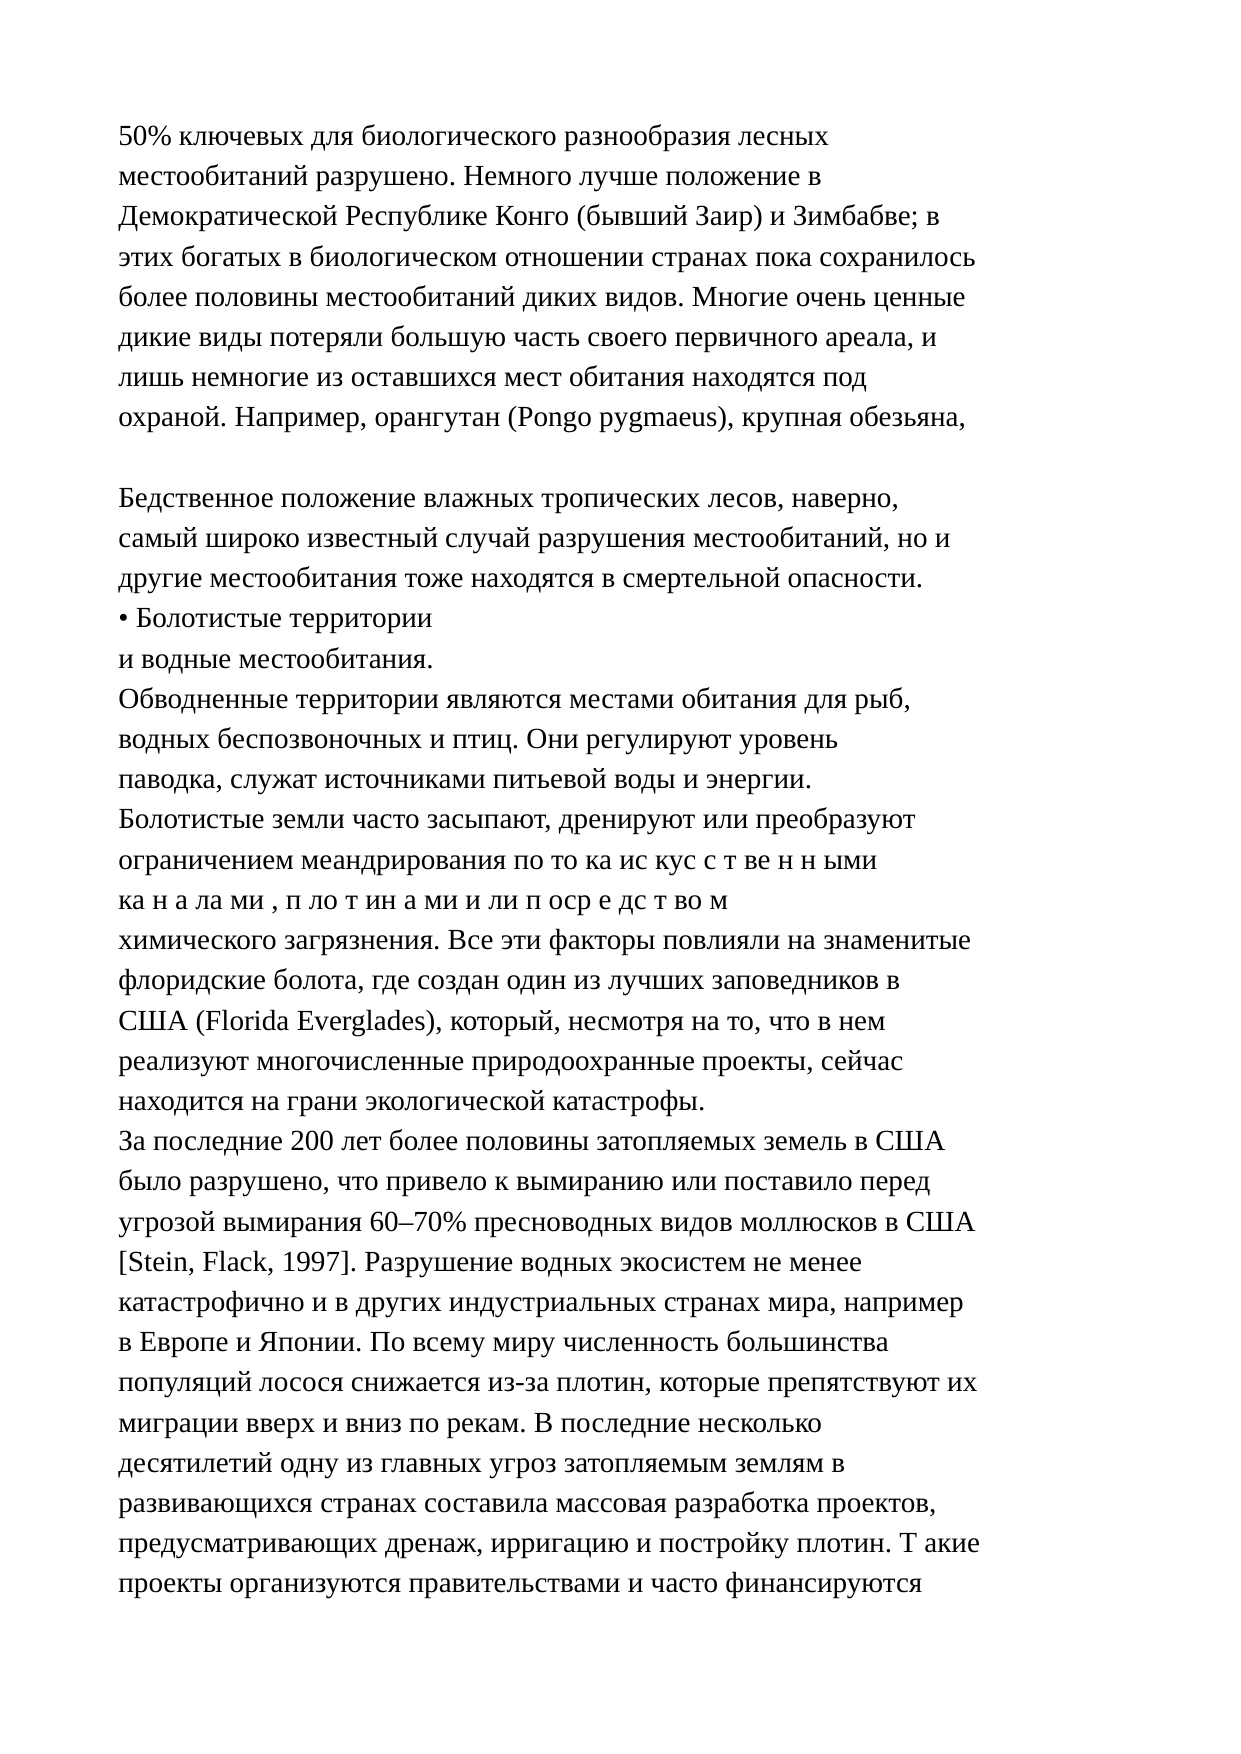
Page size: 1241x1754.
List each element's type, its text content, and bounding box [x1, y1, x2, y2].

text десятилетий одну из главных угроз затопляемым землям в [118, 1445, 1122, 1478]
text Бедственное положение влажных тропических лесов, наверно, [118, 480, 1122, 513]
text дикие виды потеряли большую часть своего первичного ареала, и [118, 319, 1122, 353]
text лишь немногие из оставшихся мест обитания находятся под [118, 359, 1122, 393]
text • Болотистые территории [118, 601, 1122, 634]
text развивающихся странах составила массовая разработка проектов, [118, 1485, 1122, 1519]
text другие местообитания тоже находятся в смертельной опасности. [118, 560, 1122, 594]
text самый широко известный случай разрушения местообитаний, но и [118, 520, 1122, 554]
text Обводненные территории являются местами обитания для рыб, [118, 681, 1122, 714]
text было разрушено, что привело к вымиранию или поставило перед [118, 1163, 1122, 1197]
text флоридские болота, где создан один из лучших заповедников в [118, 962, 1122, 996]
text водных беспозвоночных и птиц. Они регулируют уровень [118, 721, 1122, 755]
text угрозой вымирания 60–70% пресноводных видов моллюсков в США [118, 1204, 1122, 1237]
text предусматривающих дренаж, ирригацию и постройку плотин. Т акие [118, 1525, 1122, 1559]
text химического загрязнения. Все эти факторы повлияли на знаменитые [118, 922, 1122, 956]
text охраной. Например, орангутан (Pongo pygmaeus), крупная обезьяна, [118, 399, 1122, 433]
text и водные местообитания. [118, 641, 1122, 674]
text этих богатых в биологическом отношении странах пока сохранилось [118, 239, 1122, 272]
text [Stein, Flack, 1997]. Разрушение водных экосистем не менее [118, 1244, 1122, 1277]
text паводка, служат источниками питьевой воды и энергии. [118, 761, 1122, 795]
text реализуют многочисленные природоохранные проекты, сейчас [118, 1043, 1122, 1076]
text популяций лосося снижается из-за плотин, которые препятствуют их [118, 1364, 1122, 1398]
text проекты организуются правительствами и часто финансируются [118, 1566, 1122, 1599]
text 50% ключевых для биологического разнообразия лесных [118, 118, 1122, 152]
text США (Florida Everglades), который, несмотря на то, что в нем [118, 1003, 1122, 1036]
text За последние 200 лет более половины затопляемых земель в США [118, 1123, 1122, 1157]
text Демократической Республике Конго (бывший Заир) и Зимбабве; в [118, 198, 1122, 232]
text более половины местообитаний диких видов. Многие очень ценные [118, 279, 1122, 312]
text местообитаний разрушено. Немного лучше положение в [118, 158, 1122, 192]
text в Европе и Японии. По всему миру численность большинства [118, 1324, 1122, 1358]
text находится на грани экологической катастрофы. [118, 1083, 1122, 1117]
text ка н а ла ми , п ло т ин а ми и ли п оср е дс т во м [118, 882, 1122, 916]
text Болотистые земли часто засыпают, дренируют или преобразуют [118, 802, 1122, 835]
text ограничением меандрирования по то ка ис кус с т ве н н ыми [118, 842, 1122, 875]
text миграции вверх и вниз по рекам. В последние несколько [118, 1405, 1122, 1438]
text катастрофично и в других индустриальных странах мира, например [118, 1284, 1122, 1318]
